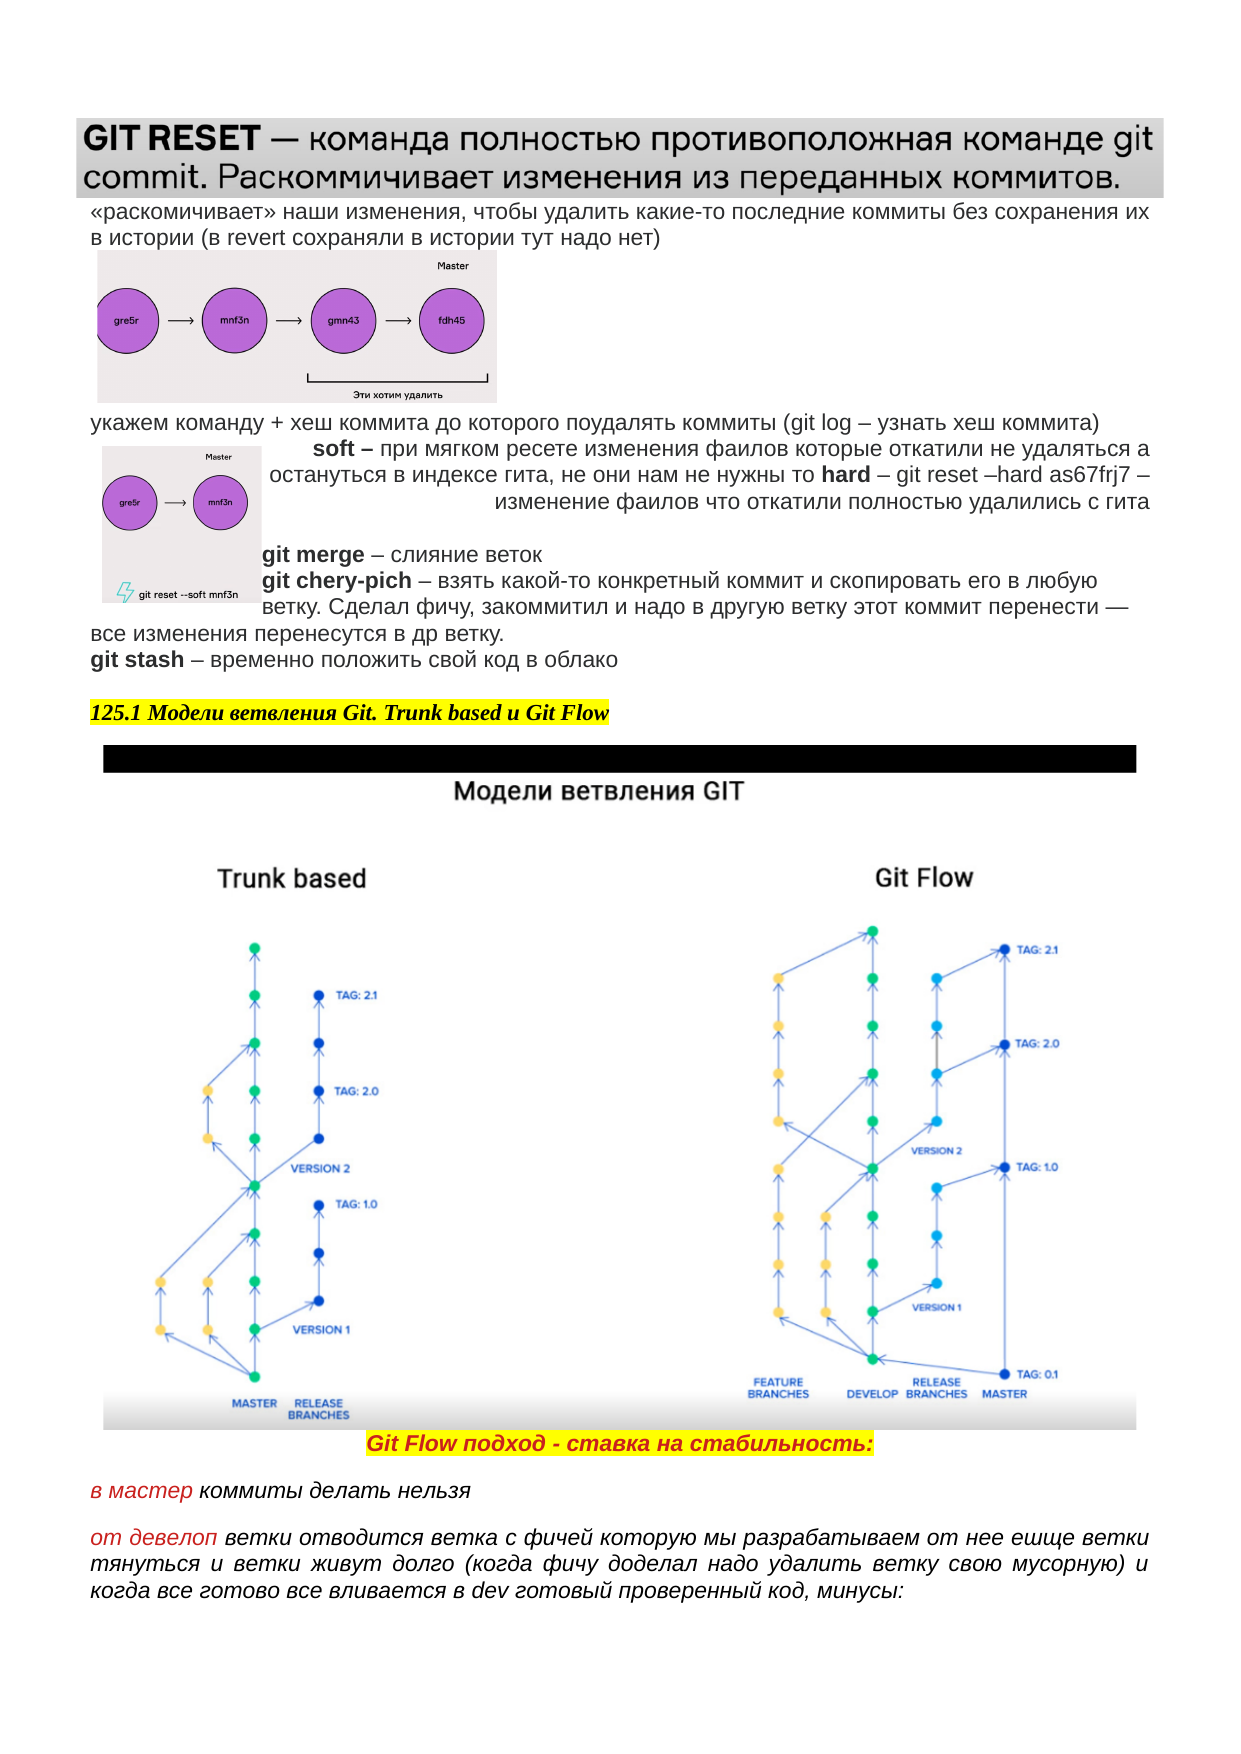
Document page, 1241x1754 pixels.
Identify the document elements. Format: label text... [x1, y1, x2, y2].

text git merge – слияние веток [262, 541, 1150, 567]
text укажем команду + хеш коммита до которого поудалять коммиты (git log – узнать хеш коммита) [90, 409, 1150, 435]
picture [103, 745, 1137, 1430]
text от девелоп ветки отводится ветка с фичей которую мы разрабатываем от нее ешще ветки тянуться и ветки живут долго (когда фичу доделал надо удалить ветку свою мусорную) и когда все готово все вливается в dev готовый проверенный код, минусы: [90, 1524, 1150, 1603]
text «раскомичивает» наши изменения, чтобы удалить какие-то последние коммиты без сохранения их в истории (в revert сохраняли в истории тут надо нет) [90, 198, 1150, 251]
picture [76, 118, 1164, 198]
text Git Flow подход - ставка на стабильность: [90, 1430, 1150, 1456]
text git chery-pich – взять какой-то конкретный коммит и скопировать его в любую ветку. Сделал фичу, закоммитил и надо в другую ветку этот коммит перенести — все изменения перенесутся в др ветку. [90, 567, 1150, 646]
text soft – при мягком ресете изменения фаилов которые откатили не удаляться а остануться в индексе гита, не они нам не нужны то hard – git reset –hard as67frj7 – изменение фаилов что откатили полностью удалились с гита [90, 435, 1150, 514]
picture [102, 446, 262, 603]
text git stash – временно положить свой код в облако [90, 646, 1150, 672]
text 125.1 Модели ветвления Git. Trunk based и Git Flow [90, 699, 1150, 725]
text в мастер коммиты делать нельзя [90, 1477, 1150, 1503]
picture [97, 250, 497, 403]
